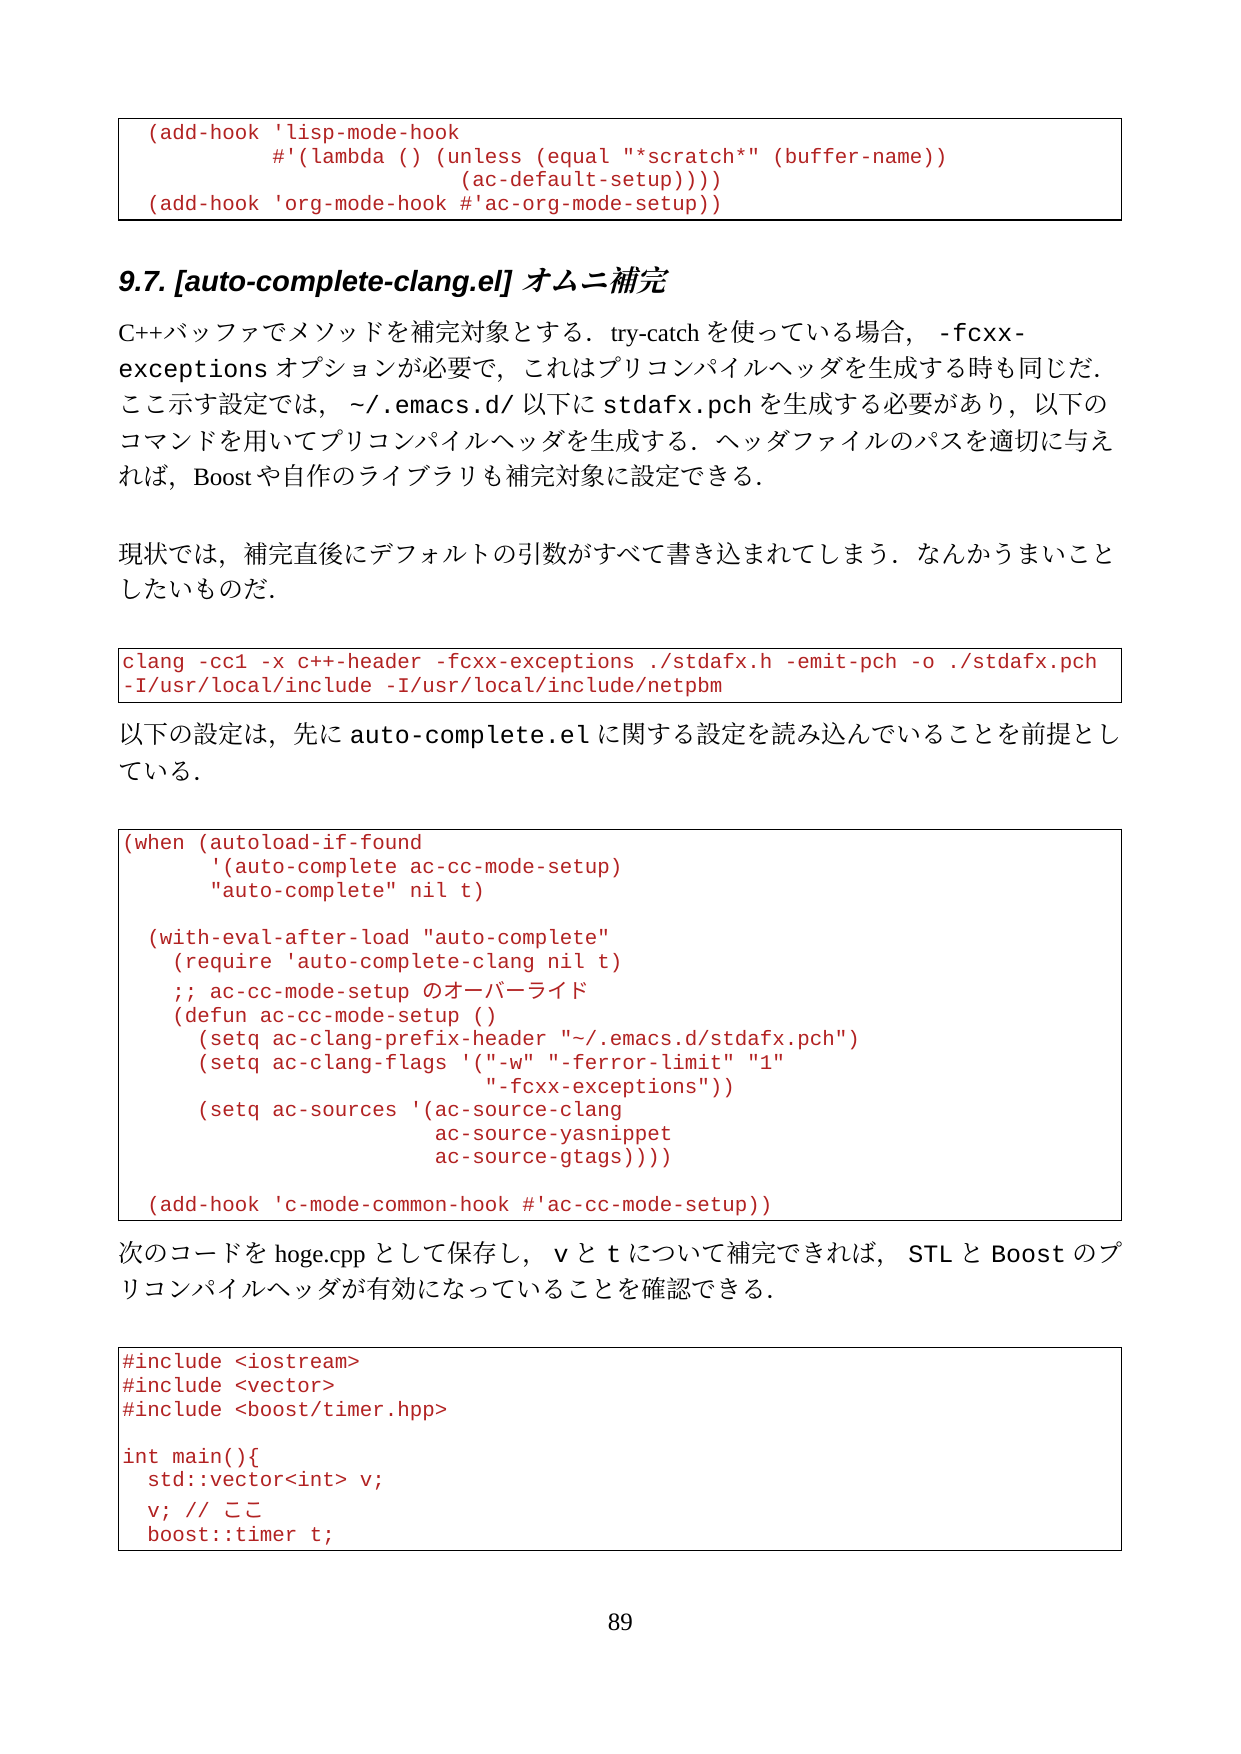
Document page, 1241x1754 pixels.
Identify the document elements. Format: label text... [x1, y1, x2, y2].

text (with-eval-after-load "auto-complete" [119, 923, 1121, 947]
text #include <iostream> [119, 1348, 1121, 1371]
text (defun ac-cc-mode-setup () [119, 1001, 1121, 1024]
text int main(){ [119, 1442, 1121, 1466]
text (when (autoload-if-found [119, 830, 1121, 852]
text std::vector<int> v; [119, 1466, 1121, 1489]
text '(auto-complete ac-cc-mode-setup) [119, 852, 1121, 876]
text (setq ac-sources '(ac-source-clang [119, 1095, 1121, 1119]
text (add-hook 'c-mode-common-hook #'ac-cc-mode-setup)) [119, 1190, 1121, 1220]
text #include <boost/timer.hpp> [119, 1394, 1121, 1418]
text (setq ac-clang-prefix-header "~/.emacs.d/stdafx.pch") [119, 1024, 1121, 1048]
text #include <vector> [119, 1371, 1121, 1394]
text (setq ac-clang-flags '("-w" "-ferror-limit" "1" [119, 1048, 1121, 1072]
text "auto-complete" nil t) [119, 876, 1121, 899]
text ;; ac-cc-mode-setup のオーバーライド [119, 970, 1121, 1001]
text 以下の設定は，先に auto-complete.el に関する設定を読み込んでいることを前提としている． [118, 715, 1122, 816]
text boost::timer t; [119, 1519, 1121, 1550]
text "-fcxx-exceptions")) [119, 1072, 1121, 1095]
text (ac-default-setup)))) [119, 165, 1121, 189]
text 現状では，補完直後にデフォルトの引数がすべて書き込まれてしまう．なんかうまいことしたいものだ． [118, 534, 1122, 635]
text #'(lambda () (unless (equal "*scratch*" (buffer-name)) [119, 142, 1121, 165]
text v; // ここ [119, 1489, 1121, 1519]
subtitle [auto-complete-clang.el] オムニ補完 [118, 258, 1122, 300]
text ac-source-gtags)))) [119, 1143, 1121, 1166]
text (add-hook 'lisp-mode-hook [119, 119, 1121, 142]
text C++バッファでメソッドを補完対象とする．try-catch を使っている場合， -fcxx-exceptions オプションが必要で，これはプリコンパイルヘッダを生成する時も同じだ．ここ示す設定では， ~/.emacs.d/ 以下に stdafx.pch を生成する必要があり，以下のコマンドを用いてプリコンパイルヘッダを生成する．ヘッダファイルのパスを適切に与えれば，Boostや自作のライブラリも補完対象に設定できる． [118, 312, 1122, 522]
text clang -cc1 -x c++-header -fcxx-exceptions ./stdafx.h -emit-pch -o ./stdafx.pch -I/usr/local/include -I/usr/local/include/netpbm [119, 649, 1121, 702]
text (add-hook 'org-mode-hook #'ac-org-mode-setup)) [119, 189, 1121, 219]
text 次のコードを hoge.cpp として保存し， v と t について補完できれば， STL と Boost のプリコンパイルヘッダが有効になっていることを確認できる． [118, 1234, 1122, 1335]
text (require 'auto-complete-clang nil t) [119, 947, 1121, 970]
text ac-source-yasnippet [119, 1119, 1121, 1143]
